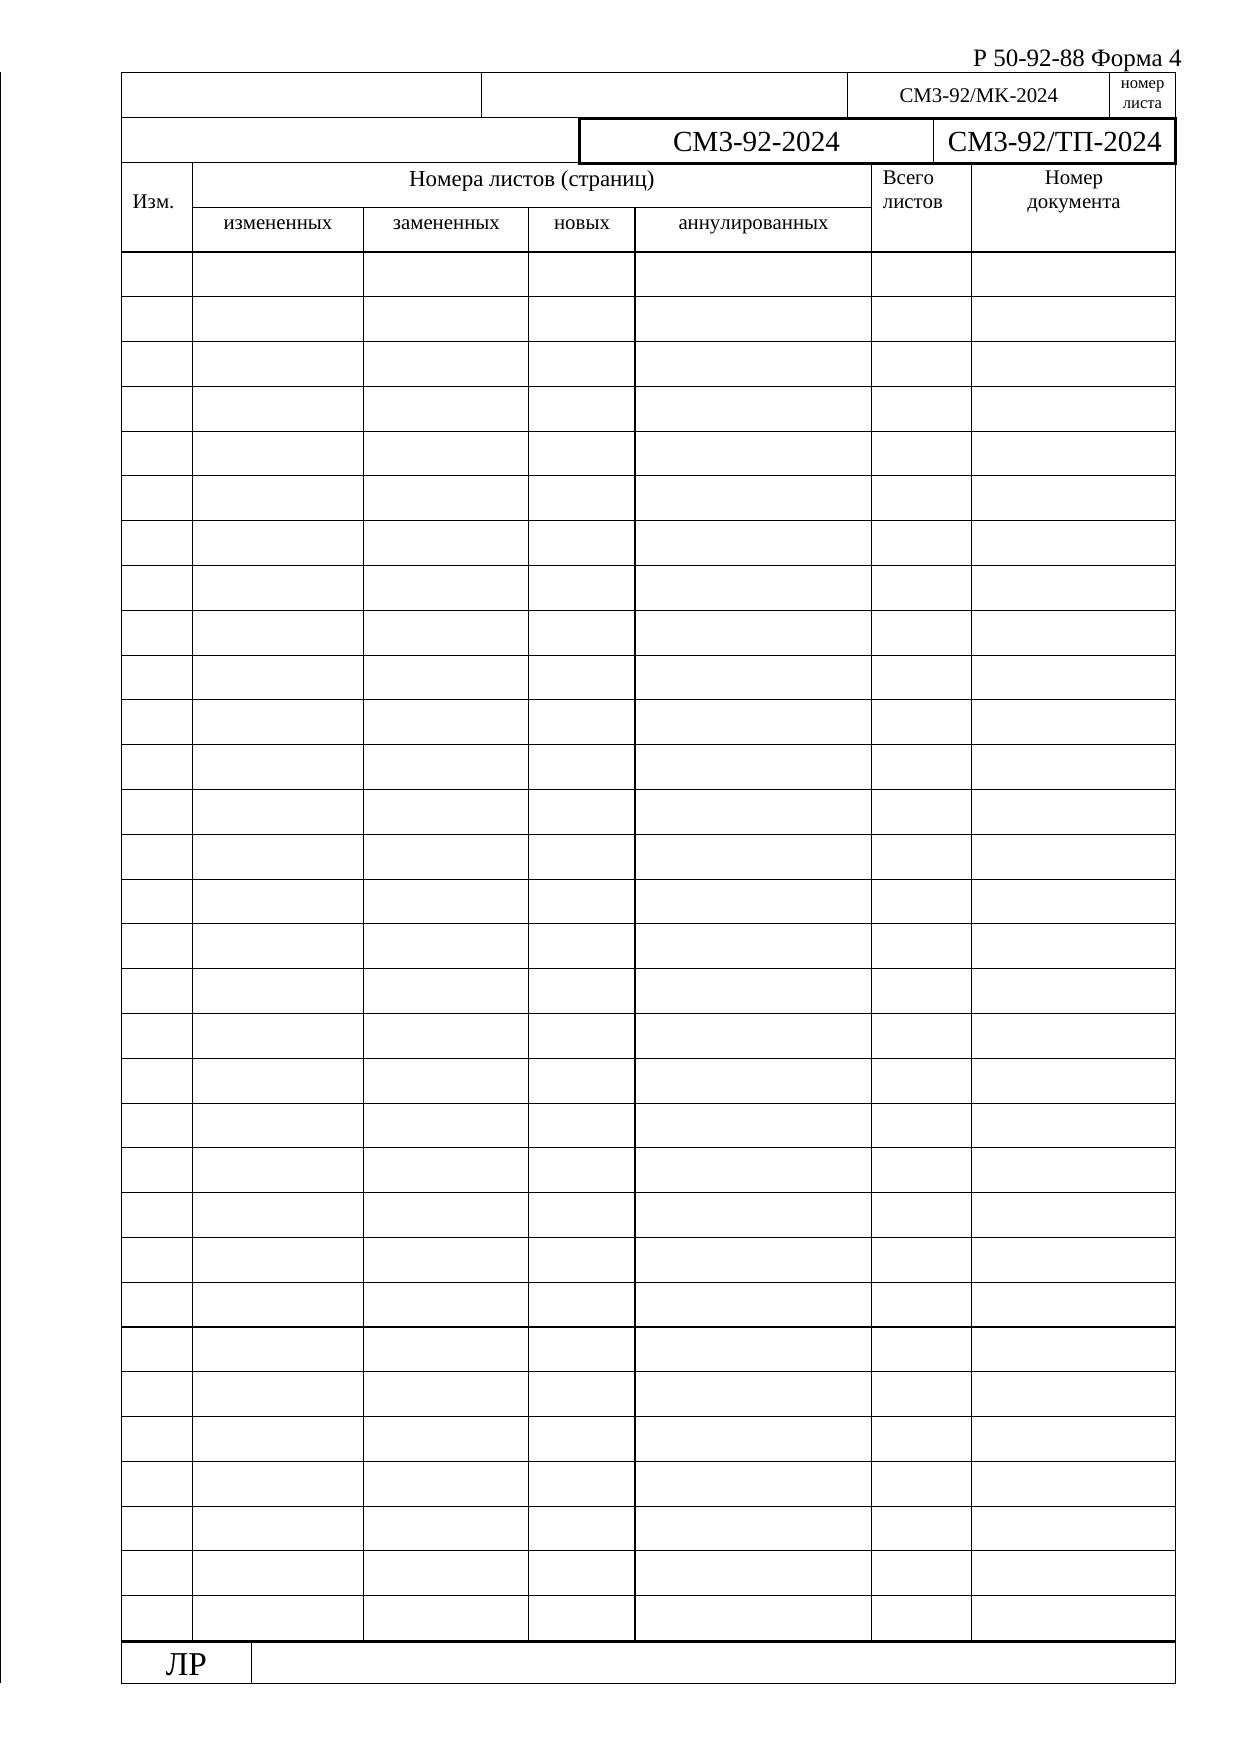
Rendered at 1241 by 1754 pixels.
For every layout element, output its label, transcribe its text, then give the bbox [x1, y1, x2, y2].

table_cell [529, 1283, 634, 1326]
table_cell [636, 611, 871, 654]
table_cell [529, 1059, 634, 1102]
table_cell [122, 1104, 192, 1147]
table_cell [529, 521, 634, 565]
table_cell [529, 745, 634, 789]
table_cell [529, 253, 634, 296]
table_cell [122, 924, 192, 968]
table_cell [872, 924, 971, 968]
table_cell [193, 700, 363, 744]
table_cell [636, 387, 871, 431]
table_cell [193, 1148, 363, 1192]
table_cell [972, 1193, 1175, 1237]
table_cell [636, 1417, 871, 1461]
table_cell [972, 790, 1175, 834]
table_cell [364, 1059, 528, 1102]
table_cell [364, 656, 528, 699]
table_cell [872, 1596, 971, 1640]
table_cell [872, 1193, 971, 1237]
table_cell [529, 1372, 634, 1416]
table_cell [193, 1507, 363, 1550]
table_cell [636, 700, 871, 744]
table_cell [972, 1372, 1175, 1416]
table_cell [872, 521, 971, 565]
table_cell [972, 1328, 1175, 1371]
table_cell [636, 880, 871, 923]
table_cell СМ3-92/ТП-2024 [934, 120, 1174, 162]
table_cell Номер документа [972, 165, 1175, 251]
table_cell [872, 1507, 971, 1550]
table_cell [872, 656, 971, 699]
table_cell [252, 1643, 1175, 1683]
table_cell [972, 745, 1175, 789]
table_cell [364, 1283, 528, 1326]
table_cell [636, 1596, 871, 1640]
table_cell [636, 566, 871, 610]
table_cell [364, 253, 528, 296]
table_cell [122, 969, 192, 1013]
table_cell [872, 835, 971, 878]
table_cell [364, 880, 528, 923]
table_cell [972, 1148, 1175, 1192]
table_cell [872, 700, 971, 744]
table_cell [872, 790, 971, 834]
table_cell [636, 253, 871, 296]
table_cell [122, 611, 192, 654]
table_cell [193, 342, 363, 386]
table_cell [529, 1014, 634, 1058]
table_cell [872, 1104, 971, 1147]
table_cell измененных [193, 208, 363, 251]
table_cell [529, 1104, 634, 1147]
table_cell [364, 1551, 528, 1595]
table_cell [364, 969, 528, 1013]
table_cell [972, 1462, 1175, 1506]
table_cell [529, 611, 634, 654]
table_cell [972, 253, 1175, 296]
table_cell [872, 1148, 971, 1192]
table_cell [122, 387, 192, 431]
table_cell [193, 1417, 363, 1461]
table_cell [872, 476, 971, 520]
table_cell [636, 1283, 871, 1326]
table_cell [872, 1014, 971, 1058]
table_cell [972, 566, 1175, 610]
table_cell [636, 1372, 871, 1416]
table_cell [872, 297, 971, 341]
table_cell [636, 1193, 871, 1237]
table_cell аннулированных [636, 208, 871, 251]
table_cell [872, 253, 971, 296]
table_cell [193, 1372, 363, 1416]
table_cell [872, 1372, 971, 1416]
table_cell [122, 656, 192, 699]
table_header номер листа [1110, 73, 1175, 117]
table_cell Номера листов (страниц) [193, 163, 871, 207]
table_cell [529, 1462, 634, 1506]
table_cell [122, 432, 192, 475]
table_cell [193, 1238, 363, 1282]
table_cell [636, 521, 871, 565]
table_cell [122, 253, 192, 296]
table_cell [636, 924, 871, 968]
table_cell [872, 1283, 971, 1326]
table_cell [364, 1372, 528, 1416]
table_cell [529, 656, 634, 699]
table_cell [122, 1417, 192, 1461]
table_cell [636, 342, 871, 386]
table_cell [364, 700, 528, 744]
table_cell [529, 432, 634, 475]
table_cell [529, 1328, 634, 1371]
table_cell [122, 790, 192, 834]
table_cell [872, 745, 971, 789]
table_cell [872, 566, 971, 610]
table_cell [364, 924, 528, 968]
table_cell [193, 1328, 363, 1371]
table_cell [122, 1283, 192, 1326]
table_cell Всего листов [872, 165, 971, 251]
table_cell [529, 1507, 634, 1550]
table_cell [636, 1328, 871, 1371]
table_cell [972, 1507, 1175, 1550]
table_cell [364, 566, 528, 610]
table_cell [972, 969, 1175, 1013]
table_cell [122, 835, 192, 878]
table_cell [529, 924, 634, 968]
table_cell [193, 1551, 363, 1595]
table_cell [972, 1596, 1175, 1640]
table_cell [364, 1328, 528, 1371]
table_cell [972, 700, 1175, 744]
table_cell Изм. [122, 163, 192, 251]
table_cell [529, 835, 634, 878]
table_cell [364, 1104, 528, 1147]
table_cell [872, 432, 971, 475]
table_cell [193, 924, 363, 968]
table_cell [364, 790, 528, 834]
table_cell [122, 1551, 192, 1595]
table_cell [364, 1238, 528, 1282]
table_header [482, 73, 847, 117]
table_cell [529, 387, 634, 431]
table_cell [529, 297, 634, 341]
table_cell [122, 1328, 192, 1371]
table_cell [529, 566, 634, 610]
table_cell [193, 1462, 363, 1506]
table_cell [529, 1417, 634, 1461]
table_cell [364, 835, 528, 878]
table_cell [193, 1193, 363, 1237]
table_cell [122, 1014, 192, 1058]
table_cell [122, 1507, 192, 1550]
table_cell [872, 1462, 971, 1506]
table_cell [636, 1551, 871, 1595]
table_cell [364, 611, 528, 654]
table_cell [529, 969, 634, 1013]
table_cell [636, 1148, 871, 1192]
table_cell [529, 476, 634, 520]
table_cell [636, 1238, 871, 1282]
table_cell [872, 342, 971, 386]
table_header [122, 73, 481, 117]
table_cell [972, 342, 1175, 386]
table_cell [122, 745, 192, 789]
table_cell [972, 1104, 1175, 1147]
table_cell [122, 476, 192, 520]
table_cell [636, 1059, 871, 1102]
table_cell [193, 476, 363, 520]
table_cell [122, 880, 192, 923]
table_cell [636, 432, 871, 475]
table_cell [972, 1059, 1175, 1102]
table_cell [193, 835, 363, 878]
table_cell ЛР [122, 1643, 251, 1683]
table_cell [636, 1507, 871, 1550]
table_cell [122, 342, 192, 386]
table_cell [972, 432, 1175, 475]
table_cell [364, 387, 528, 431]
table_cell [972, 1014, 1175, 1058]
table_cell [636, 790, 871, 834]
table_cell [636, 656, 871, 699]
table_cell [972, 387, 1175, 431]
table_cell новых [529, 208, 634, 251]
table_cell замененных [364, 208, 528, 251]
table_cell [364, 1014, 528, 1058]
table_cell [122, 1148, 192, 1192]
table_cell [636, 835, 871, 878]
table_cell [122, 1193, 192, 1237]
table_cell [364, 521, 528, 565]
table_cell [193, 1283, 363, 1326]
table_cell [972, 297, 1175, 341]
table_cell [364, 297, 528, 341]
table_cell [529, 1148, 634, 1192]
table_cell [122, 1462, 192, 1506]
table_cell [872, 1238, 971, 1282]
table_cell [529, 1238, 634, 1282]
table_cell [193, 1059, 363, 1102]
table_cell [529, 342, 634, 386]
table_cell [122, 1238, 192, 1282]
table_cell [364, 342, 528, 386]
table_cell [122, 700, 192, 744]
table_header [1, 72, 121, 1683]
table_cell [636, 1104, 871, 1147]
table_cell [636, 745, 871, 789]
table_cell [122, 521, 192, 565]
table_cell [193, 566, 363, 610]
table_cell [972, 1551, 1175, 1595]
table_cell [193, 790, 363, 834]
table_cell [972, 835, 1175, 878]
table_cell [972, 1417, 1175, 1461]
table_cell [872, 387, 971, 431]
table_cell [193, 656, 363, 699]
table_cell [364, 1193, 528, 1237]
table_cell [636, 476, 871, 520]
table_cell [364, 745, 528, 789]
table_cell [872, 611, 971, 654]
table_cell [636, 297, 871, 341]
table_cell [972, 521, 1175, 565]
table_cell [193, 387, 363, 431]
table_cell [193, 969, 363, 1013]
table_cell [529, 880, 634, 923]
table_cell [872, 1059, 971, 1102]
table_cell [636, 1014, 871, 1058]
table_cell [872, 1328, 971, 1371]
table_header СМ3-92/МK-2024 [848, 73, 1109, 117]
table_cell [529, 700, 634, 744]
table_cell [193, 521, 363, 565]
table_cell [529, 1551, 634, 1595]
table_cell [872, 1417, 971, 1461]
table_cell [122, 118, 578, 162]
table_cell [972, 924, 1175, 968]
table_cell [193, 1104, 363, 1147]
table_cell [193, 432, 363, 475]
table_cell [193, 611, 363, 654]
table_cell [122, 1596, 192, 1640]
table_cell [364, 1596, 528, 1640]
table_cell [364, 1417, 528, 1461]
table_cell [872, 880, 971, 923]
table_cell СМ3-92-2024 [581, 120, 933, 162]
table_cell [972, 880, 1175, 923]
table_cell [972, 611, 1175, 654]
table_cell [364, 1462, 528, 1506]
table_cell [636, 1462, 871, 1506]
table_cell [193, 297, 363, 341]
table_cell [872, 1551, 971, 1595]
text Р 50-92-88 Форма 4 [29, 43, 1181, 72]
table_cell [364, 476, 528, 520]
table_cell [972, 1283, 1175, 1326]
table_cell [122, 566, 192, 610]
table_cell [972, 656, 1175, 699]
table_cell [193, 745, 363, 789]
table_cell [872, 969, 971, 1013]
table_cell [636, 969, 871, 1013]
table_cell [364, 432, 528, 475]
table_cell [193, 880, 363, 923]
table_cell [529, 1193, 634, 1237]
table_cell [972, 1238, 1175, 1282]
table_cell [364, 1148, 528, 1192]
table_cell [193, 1014, 363, 1058]
table_cell [529, 790, 634, 834]
table_cell [122, 1372, 192, 1416]
table_cell [122, 297, 192, 341]
table_cell [122, 1059, 192, 1102]
table_cell [972, 476, 1175, 520]
table_cell [193, 1596, 363, 1640]
table_cell [364, 1507, 528, 1550]
table_cell [193, 253, 363, 296]
table_cell [529, 1596, 634, 1640]
